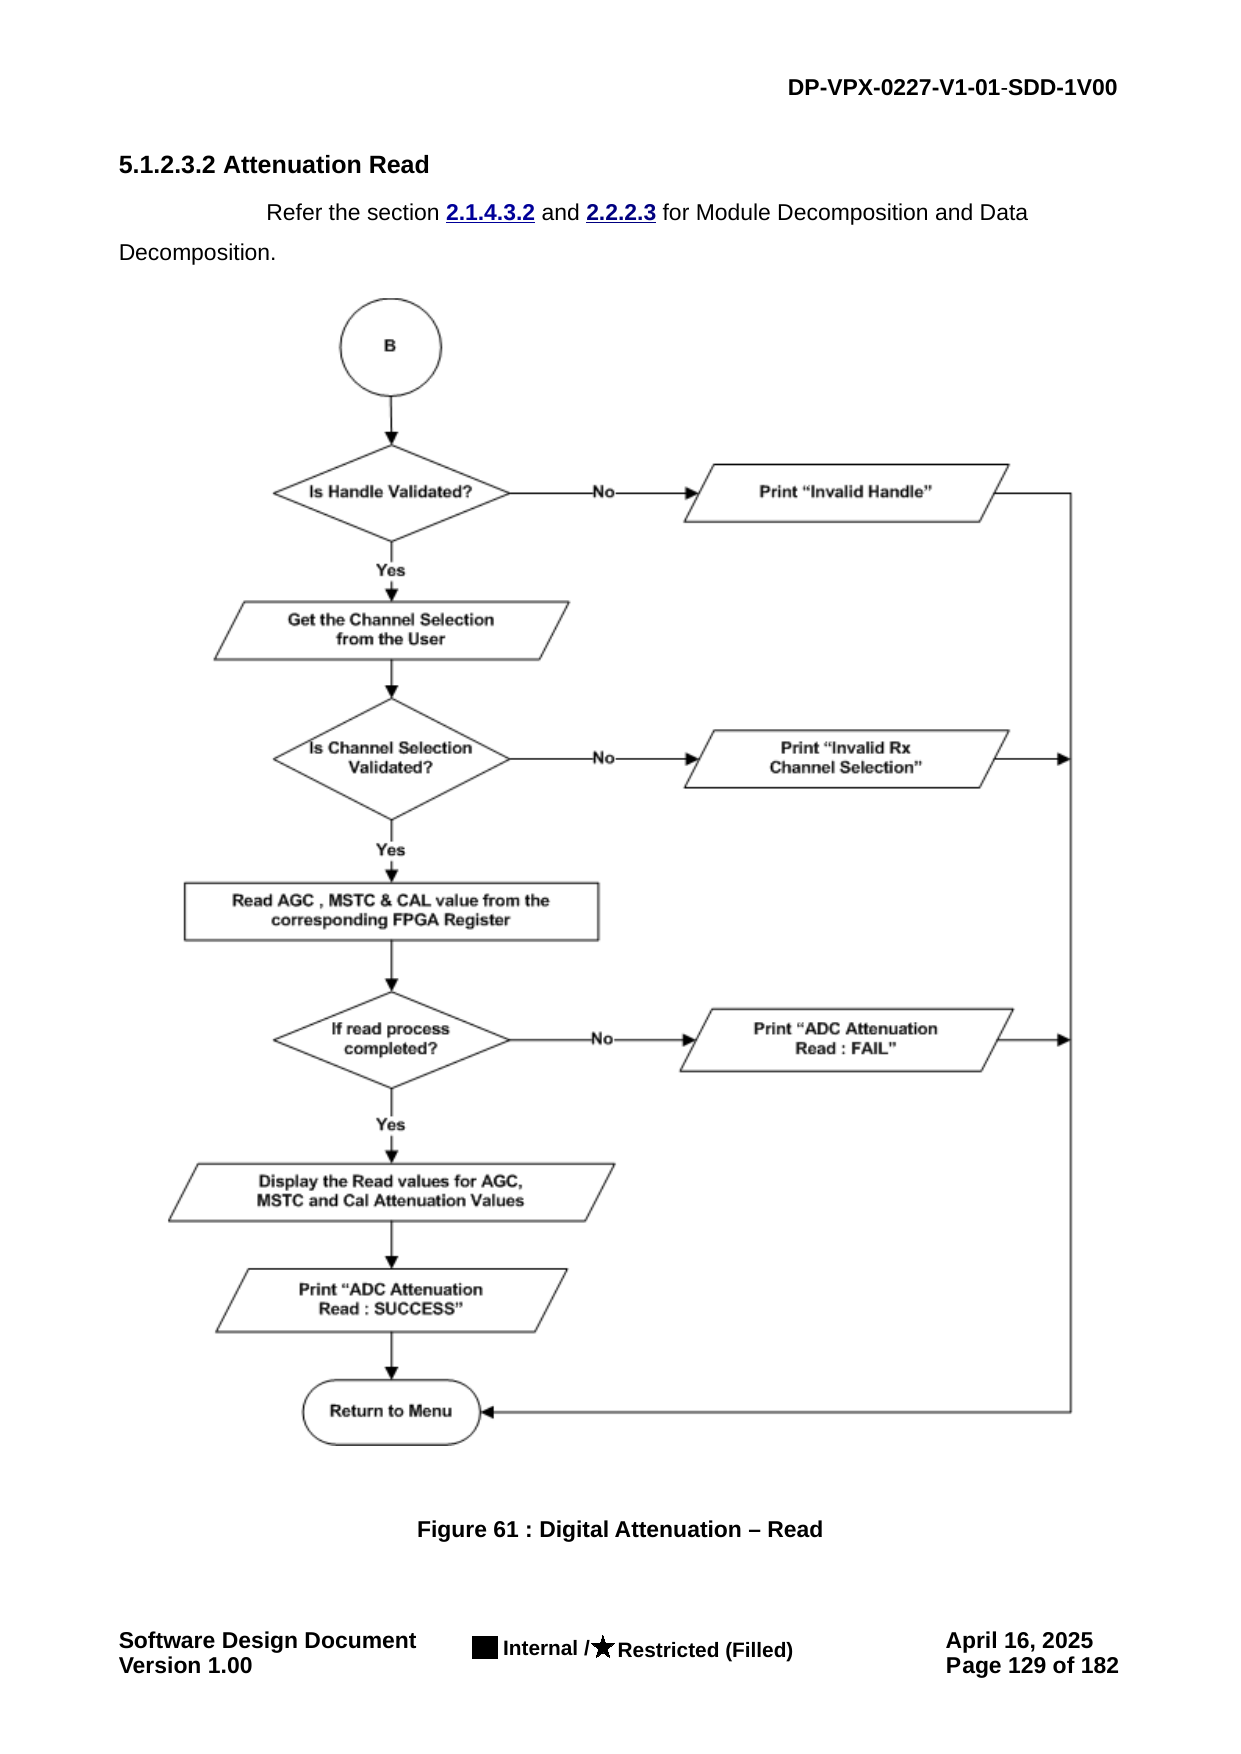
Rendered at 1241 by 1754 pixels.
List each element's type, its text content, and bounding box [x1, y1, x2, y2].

text Figure 61 : Digital Attenuation – Read [118, 1516, 1122, 1542]
text Refer the section 2.1.4.3.2 and 2.2.2.3 for Module Decomposition and Data Decomposition. [118, 199, 1122, 265]
subtitle Attenuation Read [118, 150, 1122, 179]
picture [167, 298, 1073, 1446]
